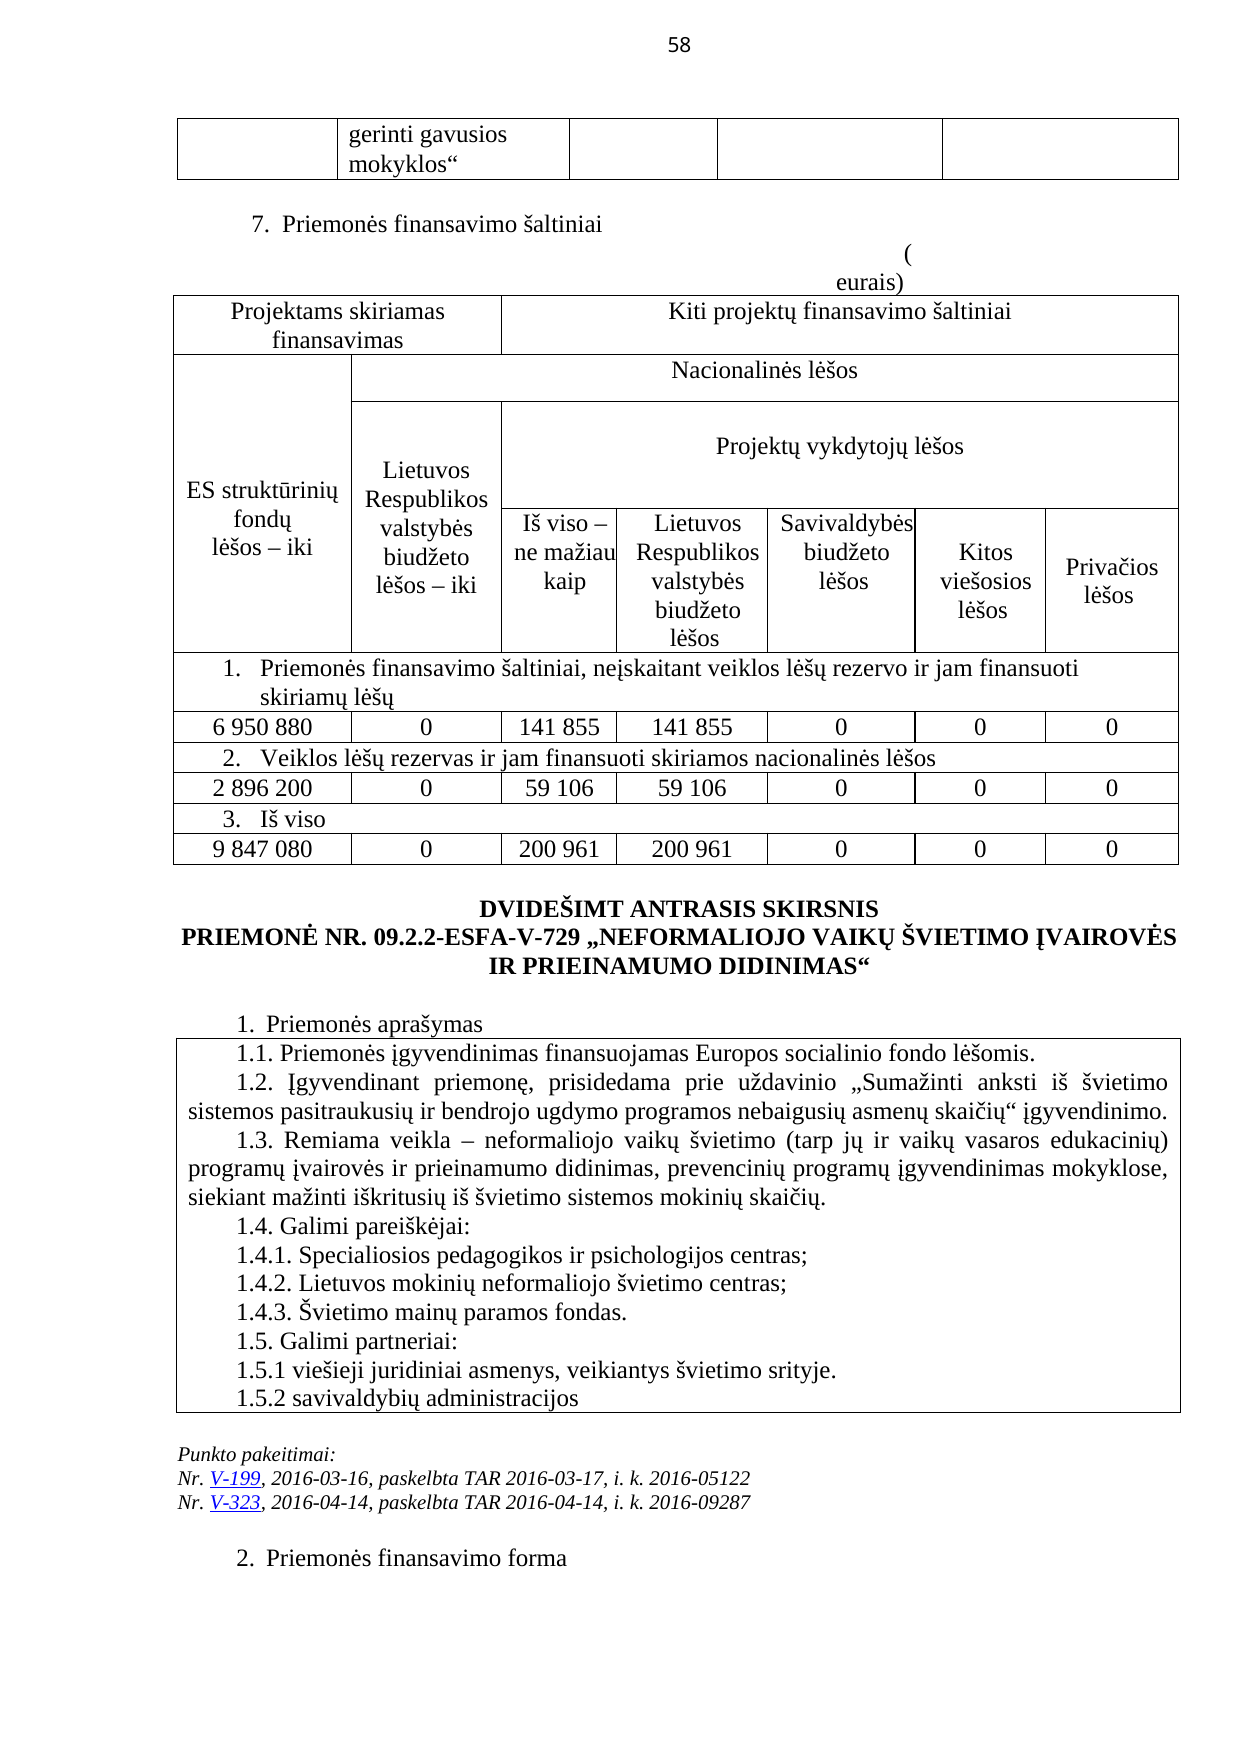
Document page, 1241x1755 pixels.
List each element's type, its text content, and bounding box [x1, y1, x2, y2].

text 1. Priemonės aprašymas [236, 1009, 1181, 1037]
table_cell 1.3. Remiama veikla – neformaliojo vaikų švietimo (tarp jų ir vaikų vasaros edukacinių) programų įvairovės ir prieinamumo didinimas, prevencinių programų įgyvendinimas mokyklose, siekiant mažinti iškritusių iš švietimo sistemos mokinių skaičių. [177, 1125, 1180, 1211]
table_cell 0 [916, 712, 1045, 742]
table_cell [178, 119, 337, 179]
table_cell 1. Priemonės finansavimo šaltiniai, neįskaitant veiklos lėšų rezervo ir jam finansuoti skiriamų lėšų [174, 653, 1178, 711]
table_cell [718, 119, 942, 179]
table_cell 0 [768, 773, 914, 803]
text (eurais) [236, 238, 904, 295]
text 2. Priemonės finansavimo forma [236, 1543, 1181, 1572]
table_cell 0 [1046, 712, 1178, 742]
table_cell 0 [916, 773, 1045, 803]
text Punkto pakeitimai: [177, 1442, 1181, 1466]
table_cell Nacionalinės lėšos [352, 355, 1178, 401]
table_cell 0 [1046, 773, 1178, 803]
table_cell 59 106 [617, 773, 767, 803]
table_cell 141 855 [502, 712, 616, 742]
table_cell Kitos viešosios lėšos [916, 509, 1045, 652]
table_cell gerinti gavusios mokyklos“ [338, 119, 569, 179]
table_cell 6 950 880 [174, 712, 351, 742]
table_cell 1.2. Įgyvendinant priemonę, prisidedama prie uždavinio „Sumažinti anksti iš švietimo sistemos pasitraukusių ir bendrojo ugdymo programos nebaigusių asmenų skaičių“ įgyvendinimo. [177, 1067, 1180, 1125]
table_cell 200 961 [617, 834, 767, 864]
table_cell 0 [768, 712, 914, 742]
table_cell [570, 119, 717, 179]
table_cell 141 855 [617, 712, 767, 742]
text 7. Priemonės finansavimo šaltiniai [251, 209, 1181, 238]
table_cell 0 [1046, 834, 1178, 864]
table_cell Iš viso – ne mažiau kaip [502, 509, 616, 652]
text PRIEMONĖ NR. 09.2.2-ESFA-V-729 „NEFORMALIOJO VAIKŲ ŠVIETIMO ĮVAIROVĖS IR PRIEINAMUMO DIDINIMAS“ [177, 922, 1181, 980]
table_header Kiti projektų finansavimo šaltiniai [502, 296, 1178, 354]
table_cell 3. Iš viso [174, 804, 1178, 833]
table_cell 0 [352, 773, 501, 803]
text Nr. V-199, 2016-03-16, paskelbta TAR 2016-03-17, i. k. 2016-05122 [177, 1466, 1181, 1490]
table_cell 2. Veiklos lėšų rezervas ir jam finansuoti skiriamos nacionalinės lėšos [174, 743, 1178, 772]
table_cell [943, 119, 1178, 179]
table_cell 2 896 200 [174, 773, 351, 803]
table_cell Savivaldybės biudžeto lėšos [768, 509, 914, 652]
table_header 1.1. Priemonės įgyvendinimas finansuojamas Europos socialinio fondo lėšomis. [177, 1039, 1180, 1067]
table_cell 0 [352, 834, 501, 864]
table_cell 59 106 [502, 773, 616, 803]
text Nr. V-323, 2016-04-14, paskelbta TAR 2016-04-14, i. k. 2016-09287 [177, 1490, 1181, 1514]
table_cell ES struktūrinių fondų lėšos – iki [174, 355, 351, 652]
table_cell 9 847 080 [174, 834, 351, 864]
text DVIDEŠIMT ANTRASIS SKIRSNIS [177, 894, 1181, 922]
table_cell 0 [768, 834, 914, 864]
table_cell 0 [352, 712, 501, 742]
table_cell 1.5. Galimi partneriai: 1.5.1 viešieji juridiniai asmenys, veikiantys švietimo srityje. 1.5.2 savivaldybių administracijos [177, 1326, 1180, 1412]
table_cell Lietuvos Respublikos valstybės biudžeto lėšos – iki [352, 402, 501, 652]
table_cell Privačios lėšos [1046, 509, 1178, 652]
table_header Projektams skiriamas finansavimas [174, 296, 501, 354]
table_cell 0 [916, 834, 1045, 864]
table_cell 200 961 [502, 834, 616, 864]
table_cell 1.4. Galimi pareiškėjai: 1.4.1. Specialiosios pedagogikos ir psichologijos centras; 1.4.2. Lietuvos mokinių neformaliojo švietimo centras; 1.4.3. Švietimo mainų paramos fondas. [177, 1211, 1180, 1326]
table_cell Projektų vykdytojų lėšos [502, 402, 1178, 507]
table_cell Lietuvos Respublikos valstybės biudžeto lėšos [617, 509, 767, 652]
